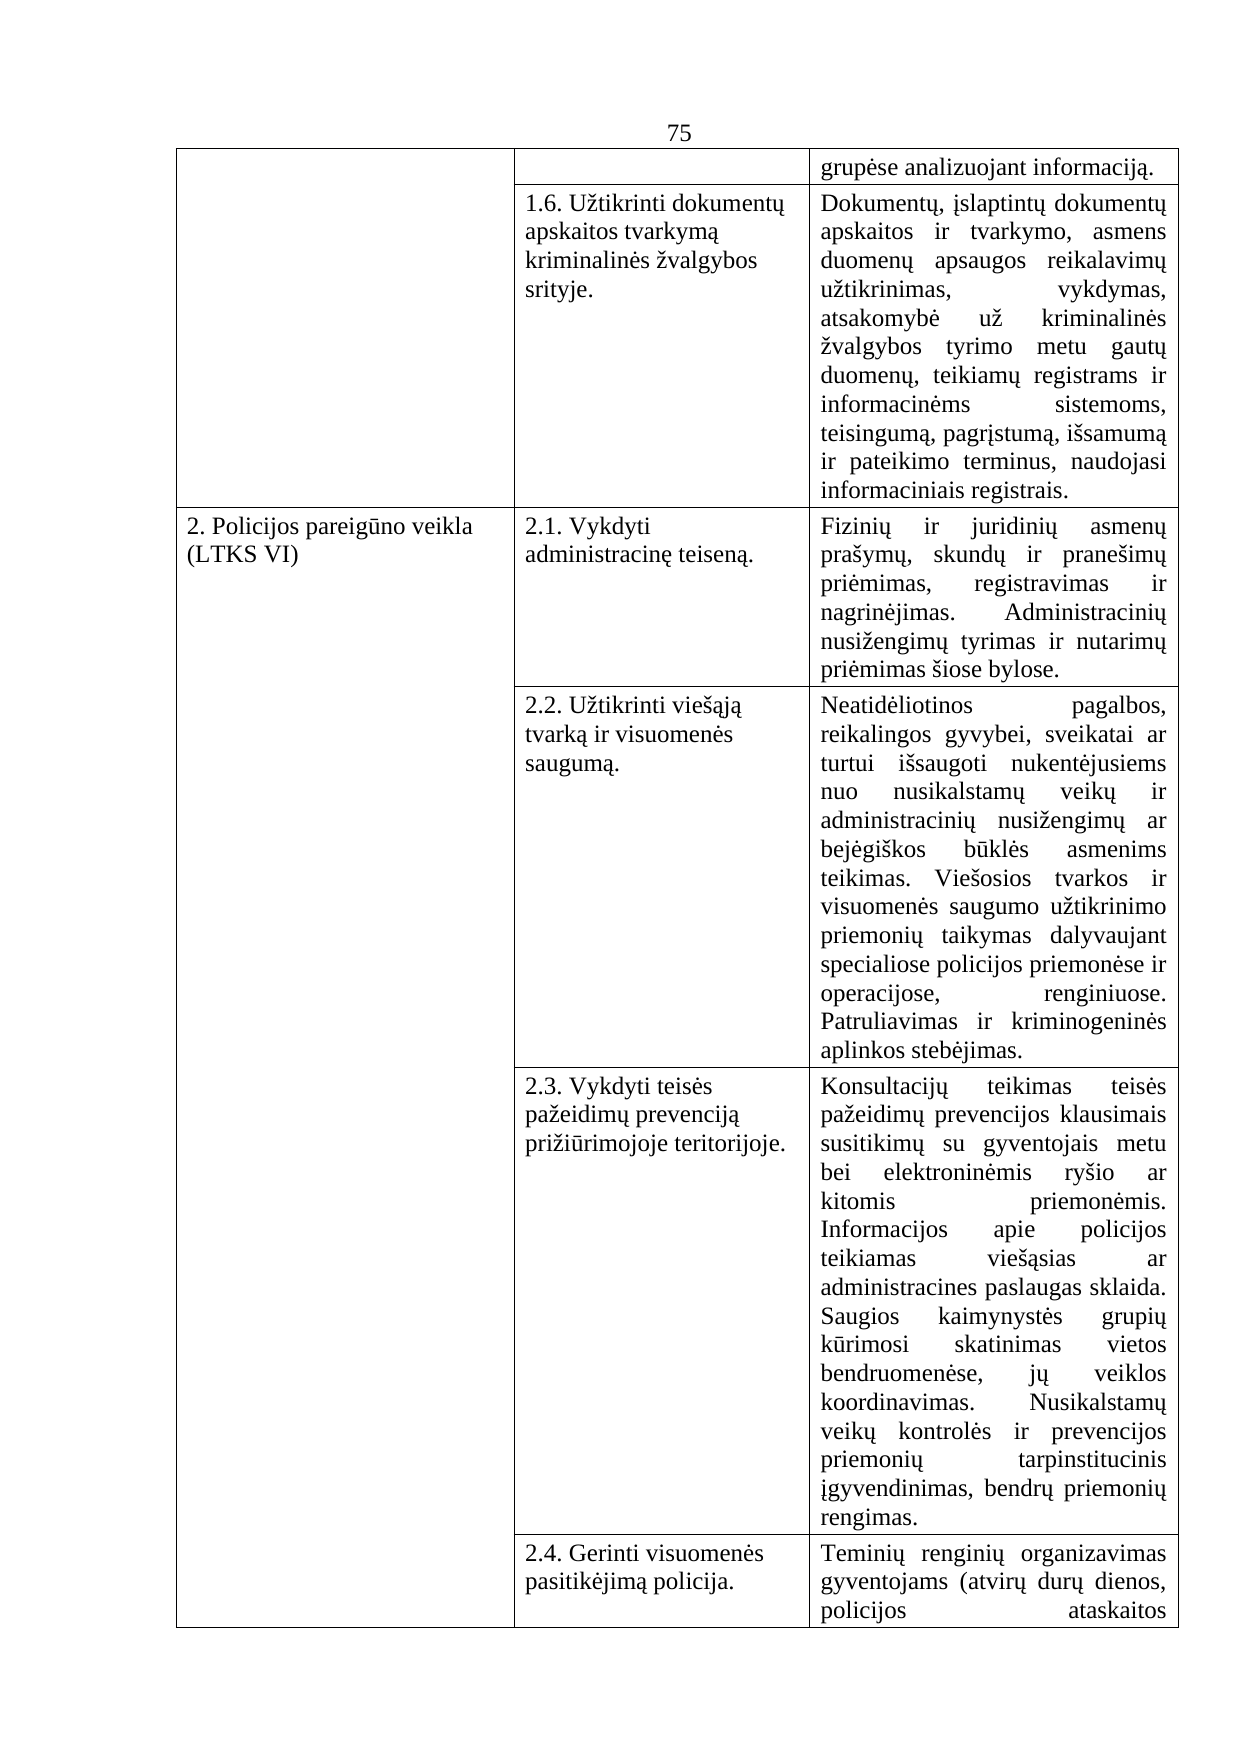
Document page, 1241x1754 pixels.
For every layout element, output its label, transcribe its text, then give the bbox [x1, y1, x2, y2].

table_cell Dokumentų, įslaptintų dokumentų apskaitos ir tvarkymo, asmens duomenų apsaugos reikalavimų užtikrinimas, vykdymas, atsakomybė už kriminalinės žvalgybos tyrimo metu gautų duomenų, teikiamų registrams ir informacinėms sistemoms, teisingumą, pagrįstumą, išsamumą ir pateikimo terminus, naudojasi informaciniais registrais. [810, 185, 1178, 507]
table_cell 1.6. Užtikrinti dokumentų apskaitos tvarkymą kriminalinės žvalgybos srityje. [515, 185, 809, 507]
table_cell Neatidėliotinos pagalbos, reikalingos gyvybei, sveikatai ar turtui išsaugoti nukentėjusiems nuo nusikalstamų veikų ir administracinių nusižengimų ar bejėgiškos būklės asmenims teikimas. Viešosios tvarkos ir visuomenės saugumo užtikrinimo priemonių taikymas dalyvaujant specialiose policijos priemonėse ir operacijose, renginiuose. Patruliavimas ir kriminogeninės aplinkos stebėjimas. [810, 687, 1178, 1067]
table_cell 2.4. Gerinti visuomenės pasitikėjimą policija. [515, 1535, 809, 1627]
table_cell Teminių renginių organizavimas gyventojams (atvirų durų dienos, policijos ataskaitos [810, 1535, 1178, 1627]
table_cell grupėse analizuojant informaciją. [810, 149, 1178, 184]
table_cell Fizinių ir juridinių asmenų prašymų, skundų ir pranešimų priėmimas, registravimas ir nagrinėjimas. Administracinių nusižengimų tyrimas ir nutarimų priėmimas šiose bylose. [810, 508, 1178, 686]
table_cell 2.3. Vykdyti teisės pažeidimų prevenciją prižiūrimojoje teritorijoje. [515, 1068, 809, 1534]
table_cell [515, 149, 809, 184]
table_cell Konsultacijų teikimas teisės pažeidimų prevencijos klausimais susitikimų su gyventojais metu bei elektroninėmis ryšio ar kitomis priemonėmis. Informacijos apie policijos teikiamas viešąsias ar administracines paslaugas sklaida. Saugios kaimynystės grupių kūrimosi skatinimas vietos bendruomenėse, jų veiklos koordinavimas. Nusikalstamų veikų kontrolės ir prevencijos priemonių tarpinstitucinis įgyvendinimas, bendrų priemonių rengimas. [810, 1068, 1178, 1534]
table_cell 2.1. Vykdyti administracinę teiseną. [515, 508, 809, 686]
table_cell 2.2. Užtikrinti viešąją tvarką ir visuomenės saugumą. [515, 687, 809, 1067]
table_cell [177, 149, 514, 507]
table_cell 2. Policijos pareigūno veikla (LTKS VI) [177, 508, 514, 1627]
